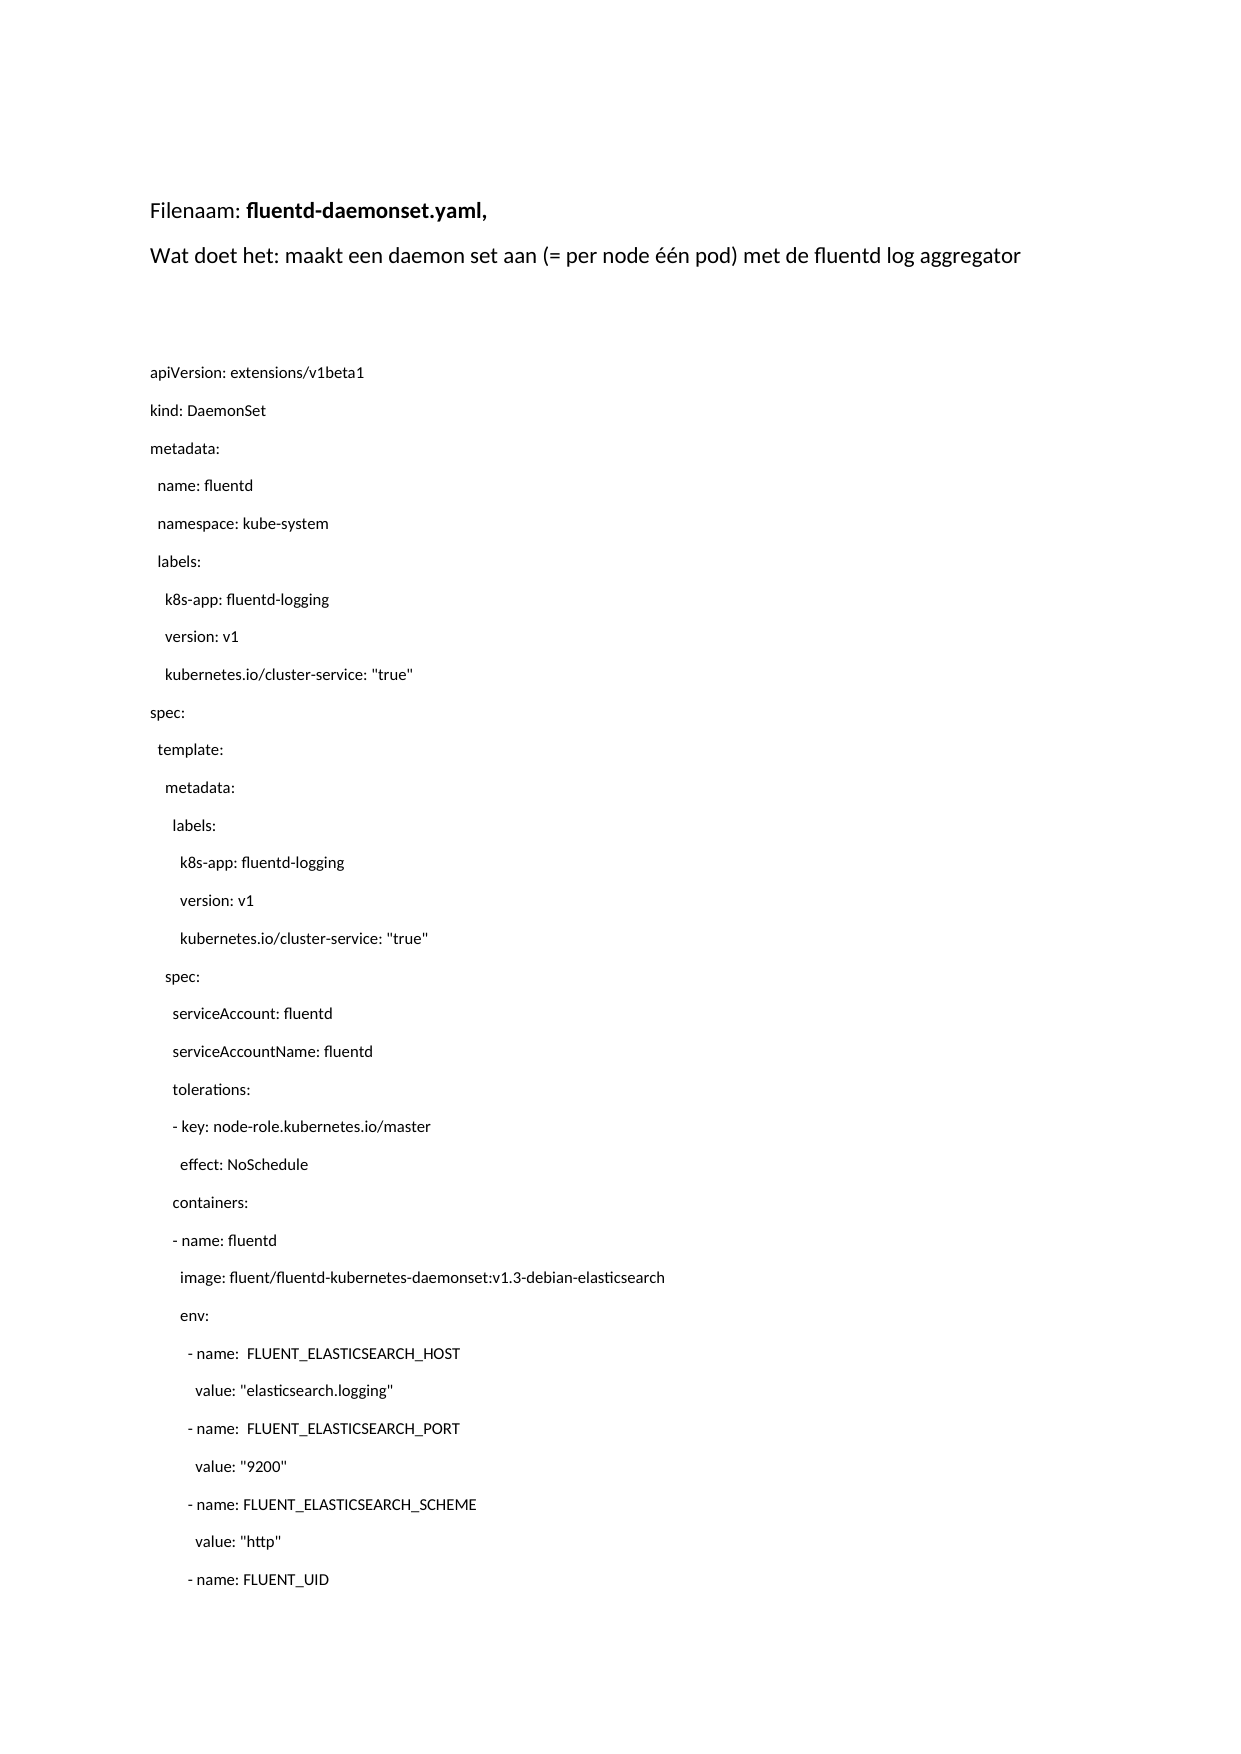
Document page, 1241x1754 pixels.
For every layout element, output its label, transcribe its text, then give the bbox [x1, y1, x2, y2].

text value: "elasticsearch.logging" [150, 1381, 1090, 1401]
text k8s-app: fluentd-logging [150, 853, 1090, 873]
text serviceAccountName: fluentd [150, 1041, 1090, 1062]
text spec: [150, 702, 1090, 722]
text metadata: [150, 438, 1090, 458]
text kubernetes.io/cluster-service: "true" [150, 664, 1090, 684]
text template: [150, 740, 1090, 760]
text - name: FLUENT_UID [150, 1569, 1090, 1589]
text - name: FLUENT_ELASTICSEARCH_PORT [150, 1418, 1090, 1439]
text env: [150, 1305, 1090, 1326]
text metadata: [150, 777, 1090, 798]
text kind: DaemonSet [150, 400, 1090, 421]
text kubernetes.io/cluster-service: "true" [150, 928, 1090, 948]
text Wat doet het: maakt een daemon set aan (= per node één pod) met de fluentd log aggregator [150, 241, 1090, 269]
text namespace: kube-system [150, 513, 1090, 534]
text - name: FLUENT_ELASTICSEARCH_SCHEME [150, 1494, 1090, 1514]
text - key: node-role.kubernetes.io/master [150, 1117, 1090, 1137]
text version: v1 [150, 627, 1090, 647]
text version: v1 [150, 891, 1090, 911]
text tolerations: [150, 1079, 1090, 1099]
text name: fluentd [150, 476, 1090, 496]
text labels: [150, 815, 1090, 835]
text - name: fluentd [150, 1230, 1090, 1250]
text - name: FLUENT_ELASTICSEARCH_HOST [150, 1343, 1090, 1363]
text labels: [150, 551, 1090, 571]
text containers: [150, 1192, 1090, 1212]
text value: "9200" [150, 1456, 1090, 1476]
text effect: NoSchedule [150, 1154, 1090, 1175]
text serviceAccount: fluentd [150, 1004, 1090, 1024]
text value: "http" [150, 1532, 1090, 1552]
text spec: [150, 966, 1090, 986]
text apiVersion: extensions/v1beta1 [150, 363, 1090, 383]
text k8s-app: fluentd-logging [150, 589, 1090, 609]
text Filenaam: fluentd-daemonset.yaml, [150, 196, 1090, 224]
text image: fluent/fluentd-kubernetes-daemonset:v1.3-debian-elasticsearch [150, 1268, 1090, 1288]
